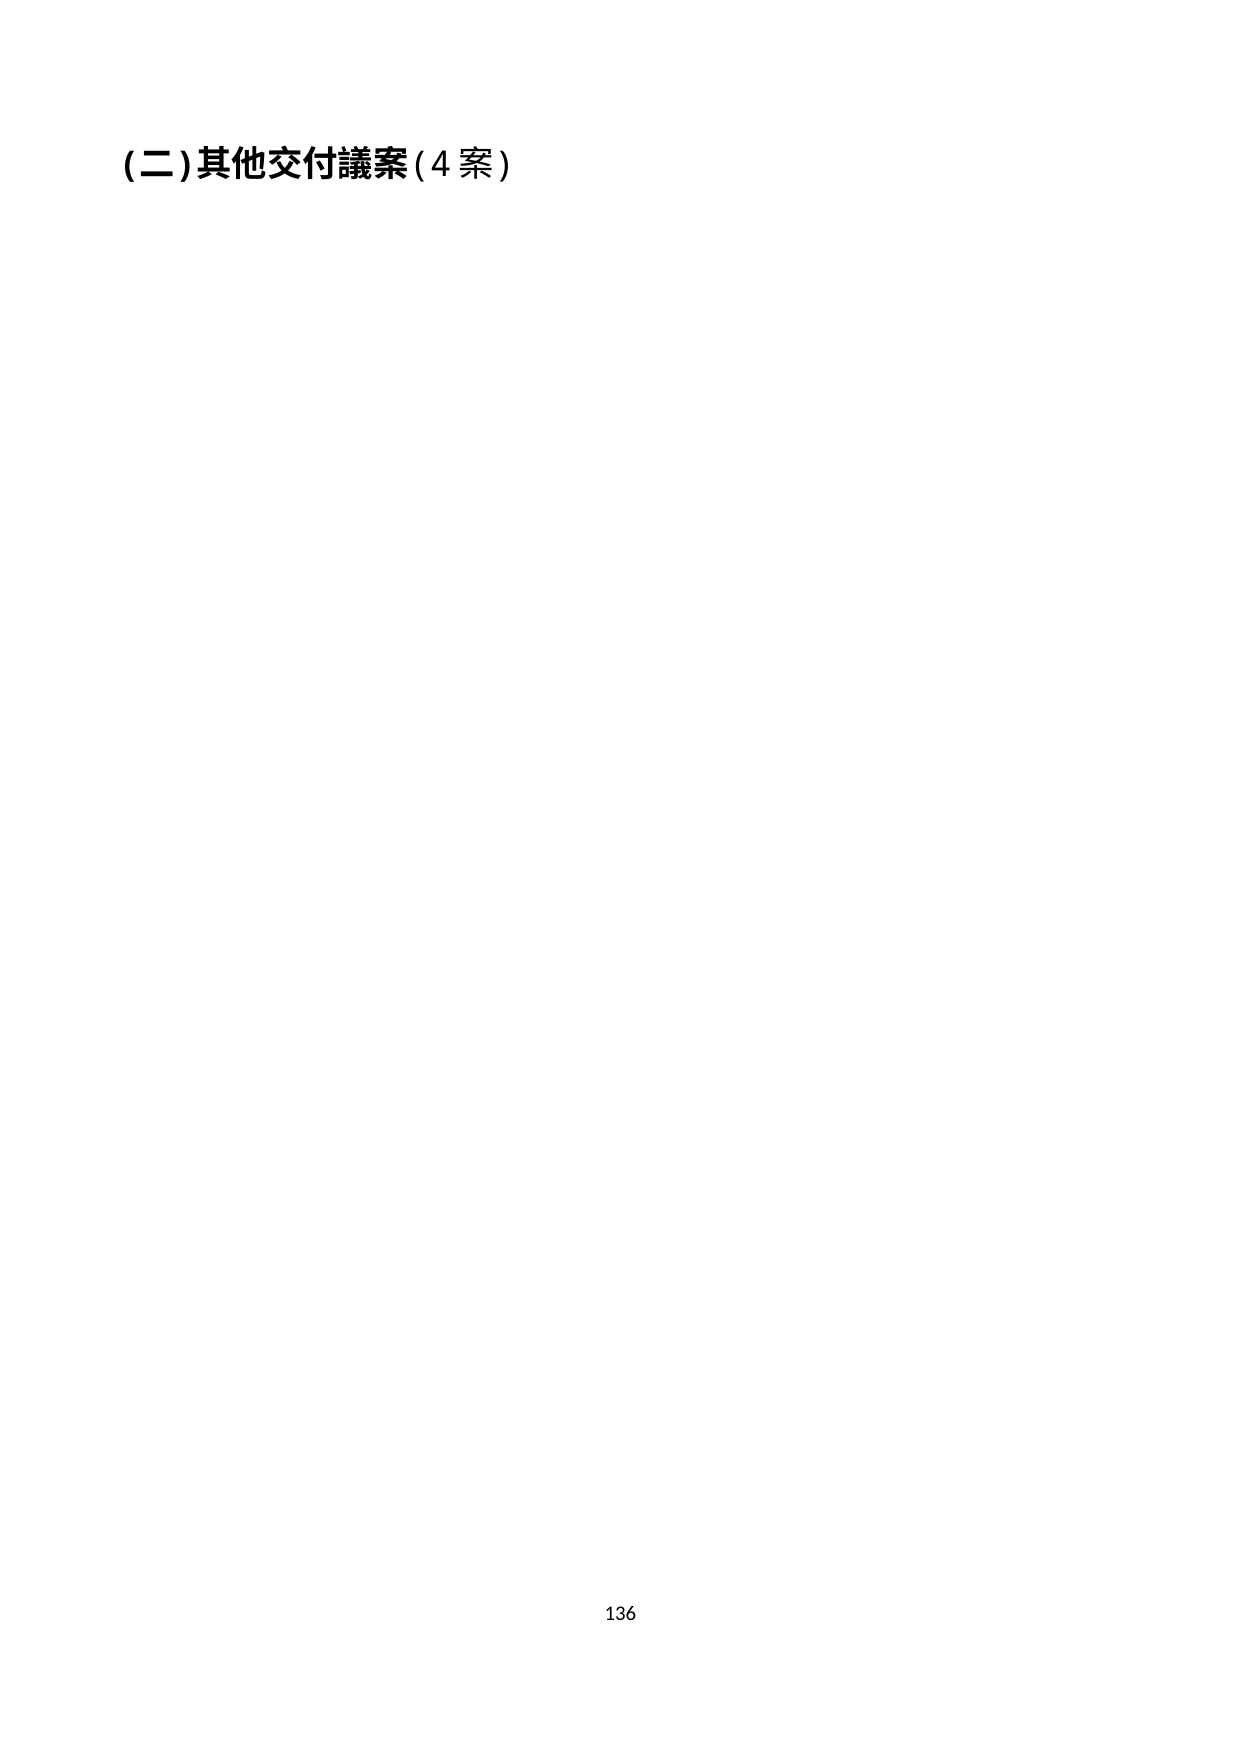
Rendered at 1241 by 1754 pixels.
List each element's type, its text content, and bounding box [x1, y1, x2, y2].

text (二)其他交付議案(4案) [118, 119, 1122, 182]
